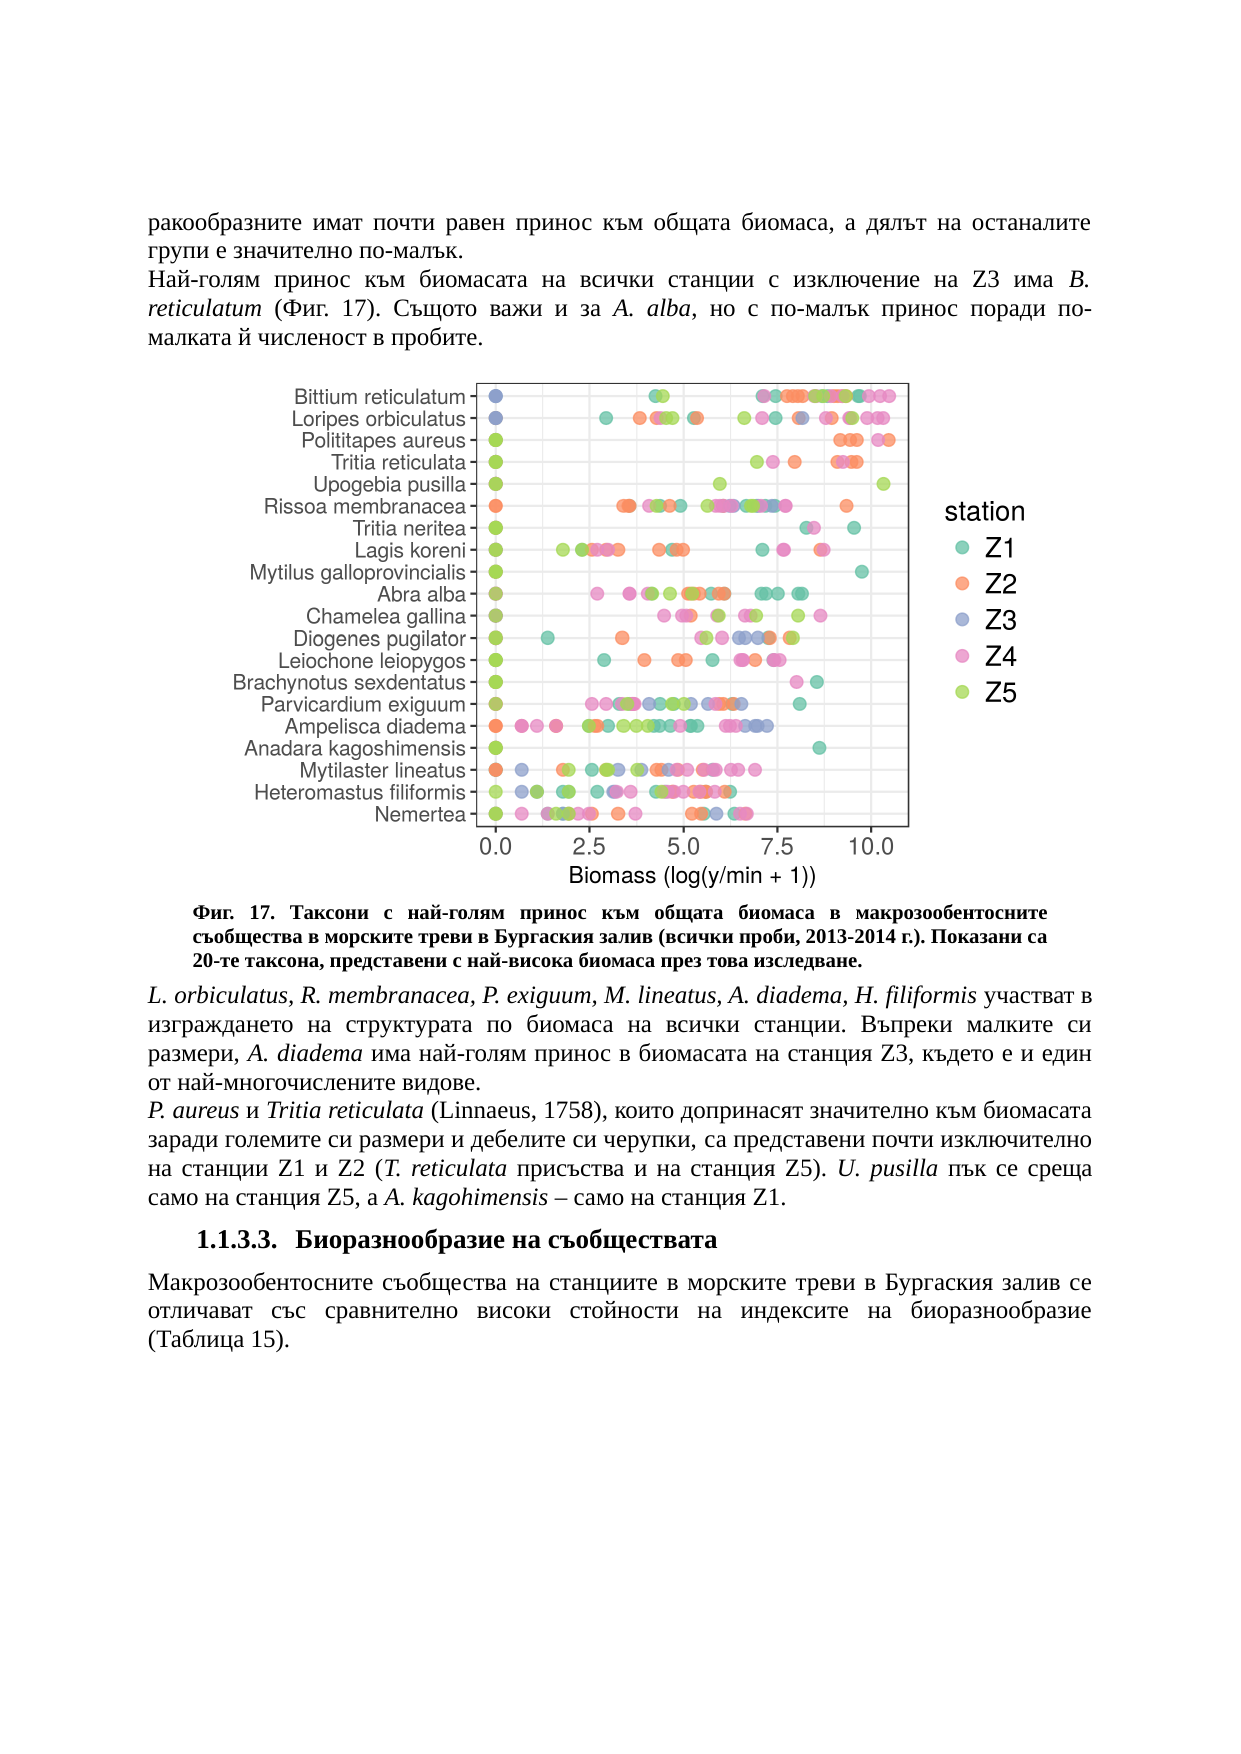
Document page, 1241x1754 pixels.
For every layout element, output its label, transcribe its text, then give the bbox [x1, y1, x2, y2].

text L. orbiculatus, R. membranacea, P. exiguum, M. lineatus, A. diadema, H. filiformis участват в изграждането на структурата по биомаса на всички станции. Въпреки малките си размери, A. diadema има най-голям принос в биомасата на станция Z3, където е и един от най-многочислените видове. [148, 981, 1093, 1096]
text Най-голям принос към биомасата на всички станции с изключение на Z3 има B. reticulatum (Фиг. 17). Същото важи и за A. alba, но с по-малък принос поради по-малката й численост в пробите. [148, 264, 1093, 350]
subtitle Биоразнообразие на съобществата [266, 1223, 1093, 1254]
text Макрозообентосните съобщества на станциите в морските треви в Бургаския залив се отличават със сравнително високи стойности на индексите на биоразнообразие (Таблица 15). [148, 1267, 1093, 1353]
picture [192, 371, 1049, 900]
text P. aureus и Tritia reticulata (Linnaeus, 1758), които допринасят значително към биомасата заради големите си размери и дебелите си черупки, са представени почти изключително на станции Z1 и Z2 (T. reticulata присъства и на станция Z5). U. pusilla пък се среща само на станция Z5, а A. kagohimensis – само на станция Z1. [148, 1096, 1093, 1211]
text Фиг. 17. Таксони с най-голям принос към общата биомаса в макрозообентосните съобщества в морските треви в Бургаския залив (всички проби, 2013-2014 г.). Показани са 20-те таксона, представени с най-висока биомаса през това изследване. [192, 900, 1048, 972]
text ракообразните имат почти равен принос към общата биомаса, а дялът на останалите групи е значително по-малък. [148, 207, 1093, 264]
